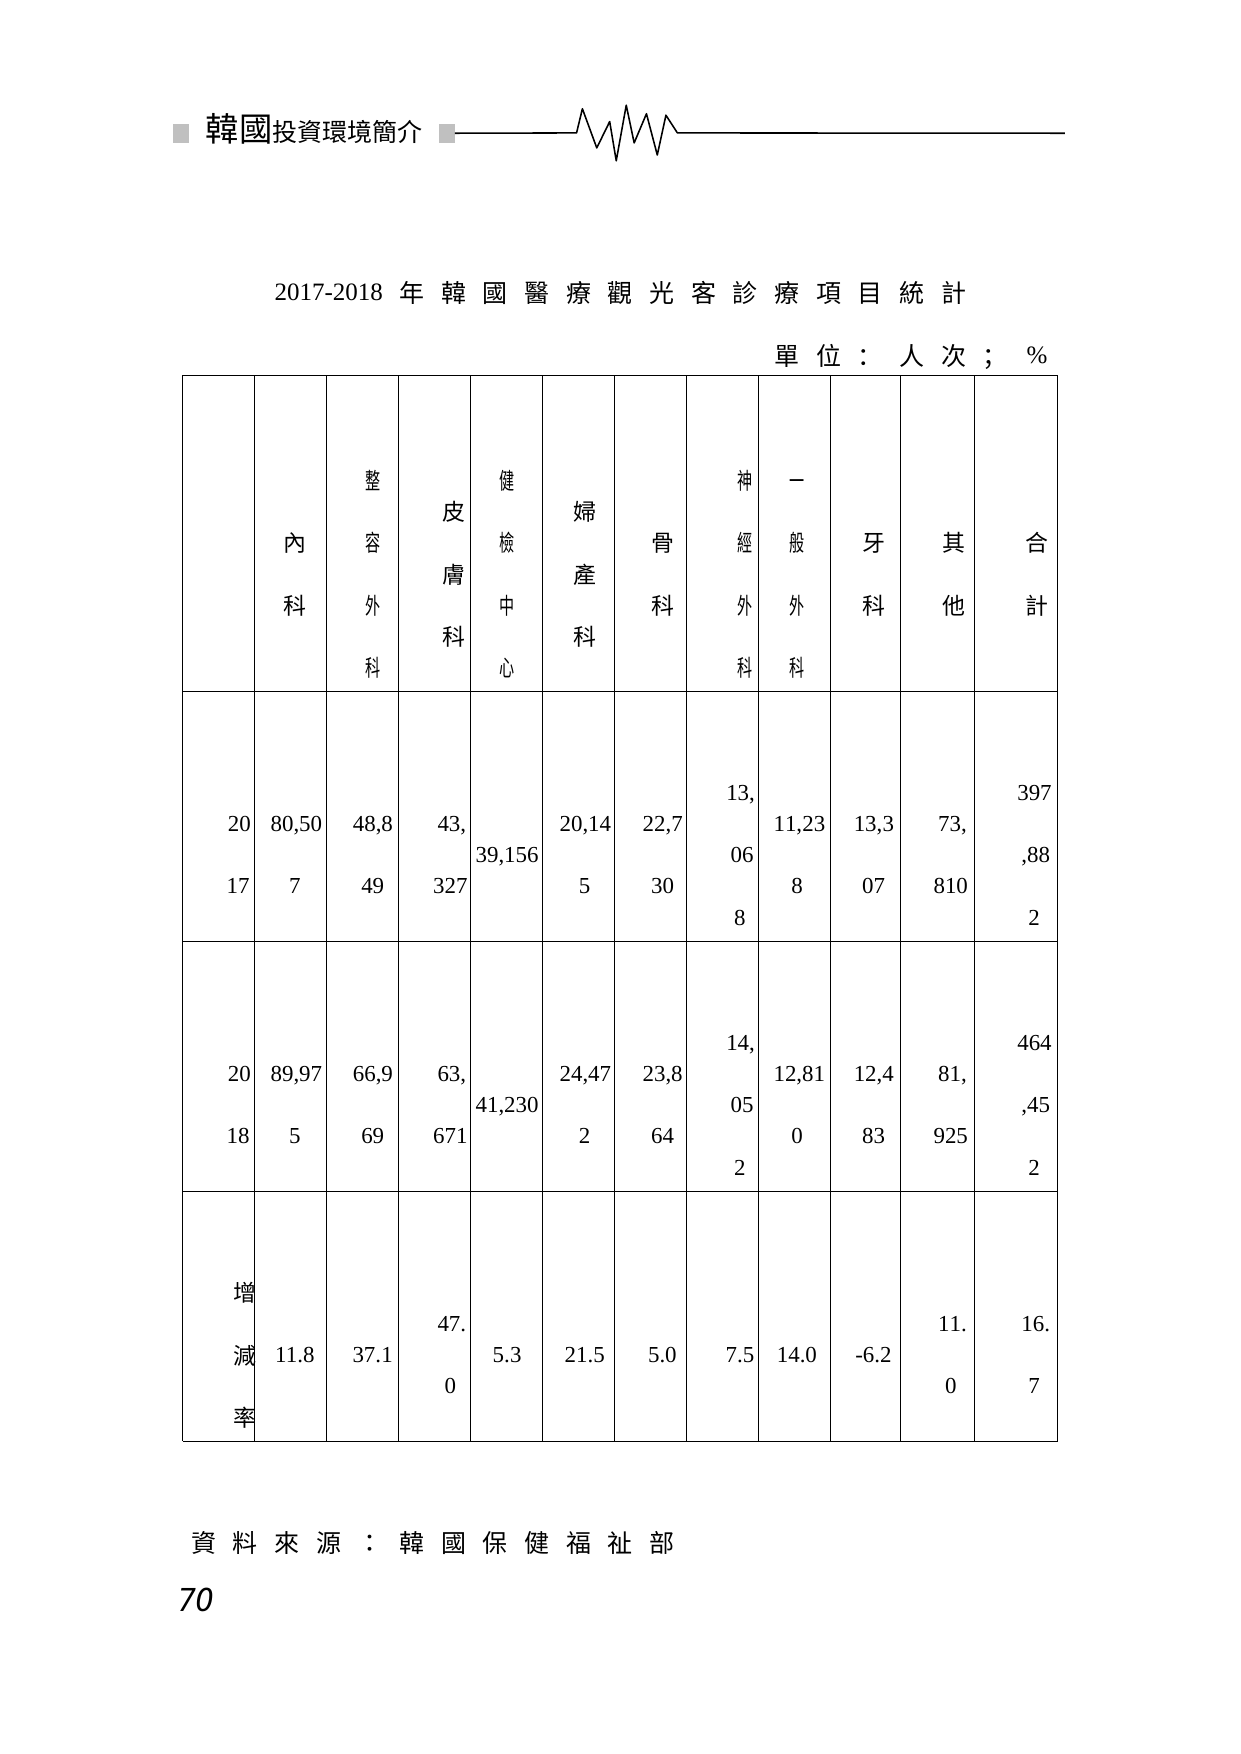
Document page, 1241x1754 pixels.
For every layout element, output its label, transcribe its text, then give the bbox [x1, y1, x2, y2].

table_cell 2017 [183, 692, 254, 941]
table_cell 20,145 [543, 692, 614, 941]
table_cell 2018 [183, 942, 254, 1191]
table_cell 12,483 [831, 942, 900, 1191]
table_cell 13,068 [687, 692, 758, 941]
text 2017-2018年韓國醫療觀光客診療項目統計 [183, 250, 1058, 313]
table_cell 41,230 [471, 942, 542, 1191]
table_header 皮膚科 [399, 376, 470, 691]
table_cell 48,849 [327, 692, 398, 941]
table_header 神經外科 [687, 376, 758, 691]
table_header 內科 [255, 376, 326, 691]
table_cell -6.2 [831, 1192, 900, 1441]
text 單位：人次；% [183, 313, 1058, 375]
table_cell 14.0 [759, 1192, 830, 1441]
table_cell 397,882 [975, 692, 1057, 941]
table_cell 24,472 [543, 942, 614, 1191]
table_cell 11.8 [255, 1192, 326, 1441]
table_header [183, 376, 254, 691]
table_cell 22,730 [615, 692, 686, 941]
table_header 其他 [901, 376, 974, 691]
table_cell 16.7 [975, 1192, 1057, 1441]
table_cell 63,671 [399, 942, 470, 1191]
table_header 一般外科 [759, 376, 830, 691]
table_header 整容外科 [327, 376, 398, 691]
text 資料來源：韓國保健福祉部 [183, 1500, 1058, 1563]
table_cell 73,810 [901, 692, 974, 941]
table_cell 14,052 [687, 942, 758, 1191]
table_header 牙科 [831, 376, 900, 691]
table_cell 23,864 [615, 942, 686, 1191]
table_cell 66,969 [327, 942, 398, 1191]
table_cell 89,975 [255, 942, 326, 1191]
table_cell 81,925 [901, 942, 974, 1191]
table_header 骨科 [615, 376, 686, 691]
table_cell 12,810 [759, 942, 830, 1191]
table_cell 37.1 [327, 1192, 398, 1441]
table_cell 11.0 [901, 1192, 974, 1441]
table_header 健檢中心 [471, 376, 542, 691]
table_header 合計 [975, 376, 1057, 691]
table_cell 7.5 [687, 1192, 758, 1441]
table_cell 39,156 [471, 692, 542, 941]
table_cell 5.0 [615, 1192, 686, 1441]
table_cell 增減率 [183, 1192, 254, 1441]
table_cell 5.3 [471, 1192, 542, 1441]
table_header 婦產科 [543, 376, 614, 691]
table_cell 43,327 [399, 692, 470, 941]
table_cell 11,238 [759, 692, 830, 941]
table_cell 464,452 [975, 942, 1057, 1191]
table_cell 47.0 [399, 1192, 470, 1441]
table_cell 13,307 [831, 692, 900, 941]
table_cell 21.5 [543, 1192, 614, 1441]
table_cell 80,507 [255, 692, 326, 941]
